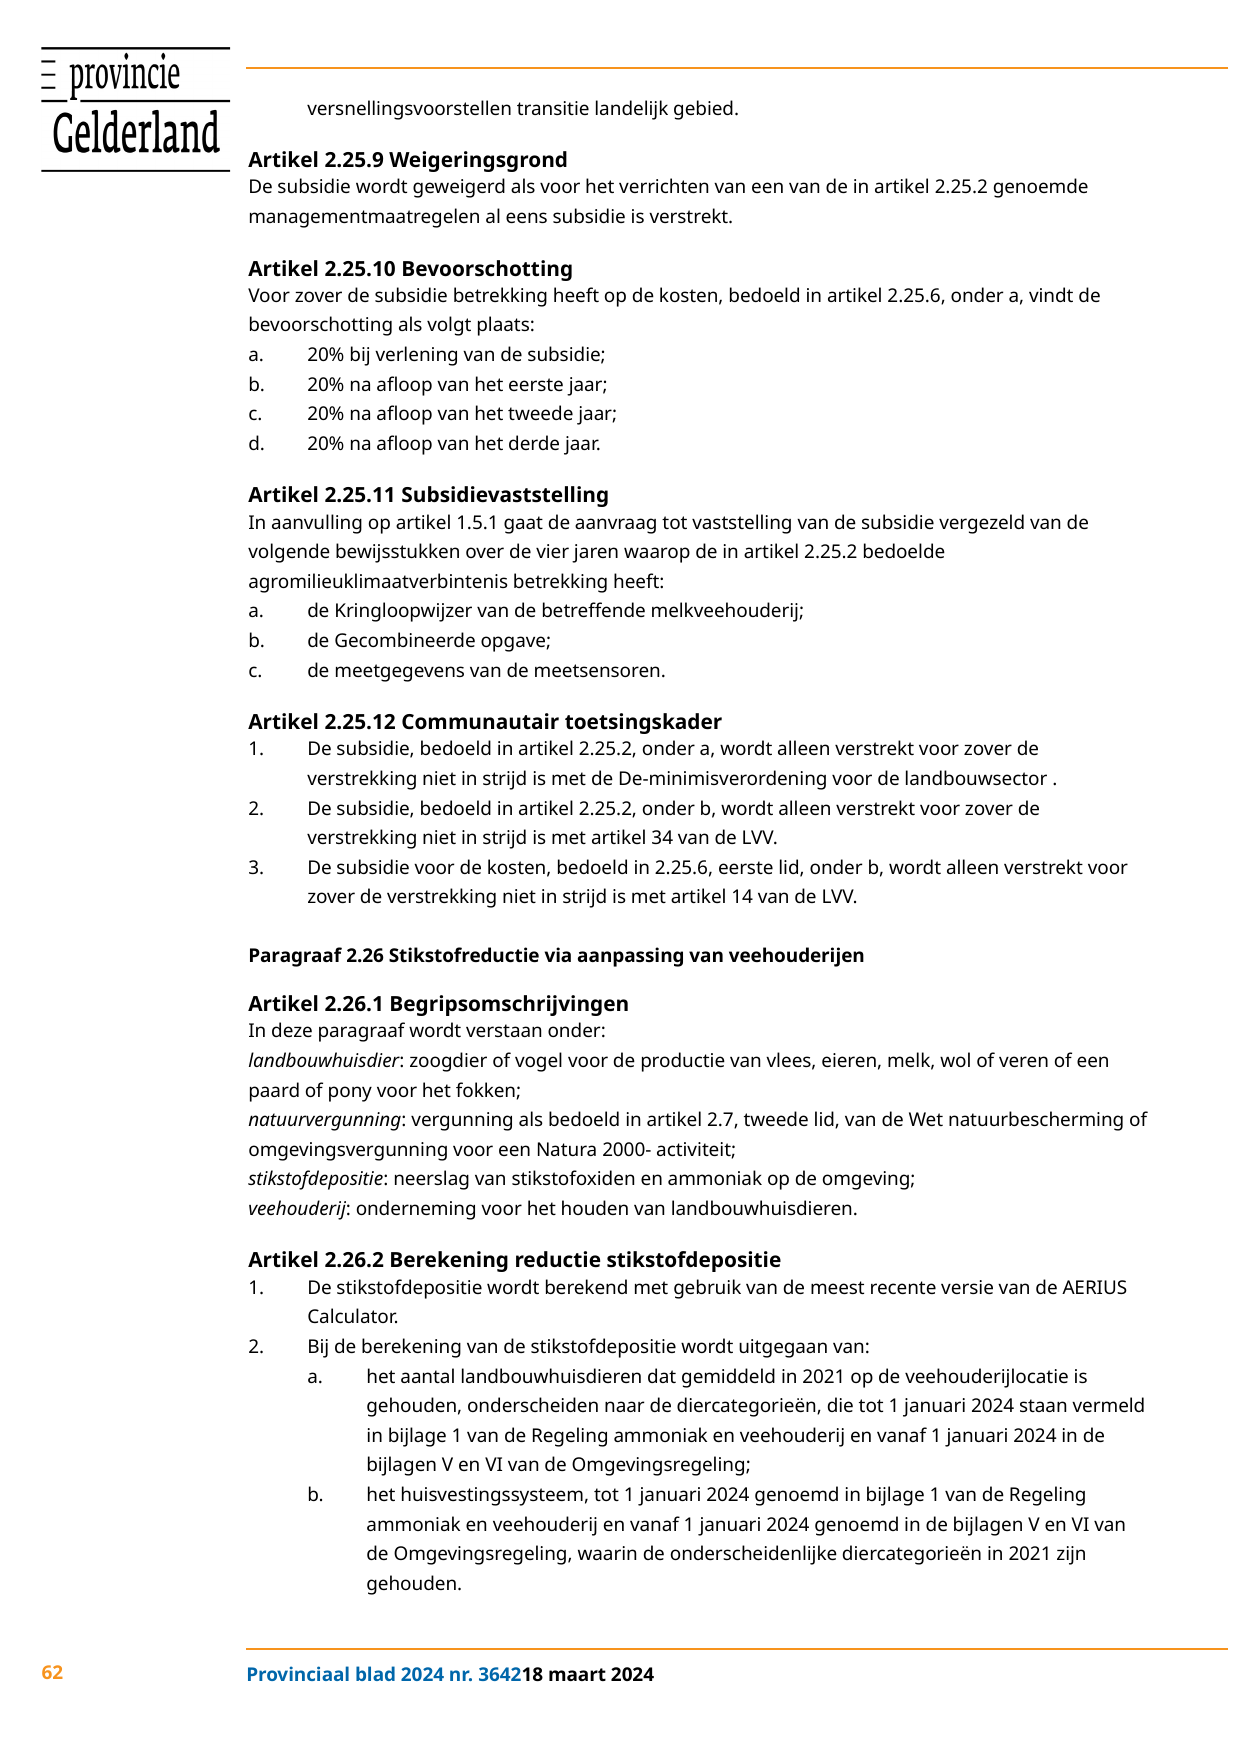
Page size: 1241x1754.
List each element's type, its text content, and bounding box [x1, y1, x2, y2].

list De stikstofdepositie wordt berekend met gebruik van de meest recente versie van de AERIUS Calculator. [248, 1274, 1152, 1329]
list 20% na afloop van het tweede jaar; [248, 400, 1152, 426]
text In aanvulling op artikel 1.5.1 gaat de aanvraag tot vaststelling van de subsidie vergezeld van de volgende bewijsstukken over de vier jaren waarop de in artikel 2.25.2 bedoelde agromilieuklimaatverbintenis betrekking heeft: [248, 509, 1152, 594]
list De subsidie, bedoeld in artikel 2.25.2, onder b, wordt alleen verstrekt voor zover de verstrekking niet in strijd is met artikel 34 van de LVV. [248, 795, 1152, 850]
list versnellingsvoorstellen transitie landelijk gebied. [248, 95, 1152, 121]
list 20% bij verlening van de subsidie; [248, 341, 1152, 367]
text stikstofdepositie: neerslag van stikstofoxiden en ammoniak op de omgeving; [248, 1166, 1152, 1191]
list 20% na afloop van het eerste jaar; [248, 371, 1152, 397]
text Voor zover de subsidie betrekking heeft op de kosten, bedoeld in artikel 2.25.6, onder a, vindt de bevoorschotting als volgt plaats: [248, 282, 1152, 337]
list 20% na afloop van het derde jaar. [248, 430, 1152, 456]
list de Kringloopwijzer van de betreffende melkveehouderij; [248, 598, 1152, 623]
list De subsidie, bedoeld in artikel 2.25.2, onder a, wordt alleen verstrekt voor zover de verstrekking niet in strijd is met de De-minimisverordening voor de landbouwsector . [248, 736, 1152, 791]
list de meetgegevens van de meetsensoren. [248, 657, 1152, 682]
list De subsidie voor de kosten, bedoeld in 2.25.6, eerste lid, onder b, wordt alleen verstrekt voor zover de verstrekking niet in strijd is met artikel 14 van de LVV. [248, 854, 1152, 909]
text Artikel 2.25.9 Weigeringsgrond [248, 145, 1152, 174]
text landbouwhuisdier: zoogdier of vogel voor de productie van vlees, eieren, melk, wol of veren of een paard of pony voor het fokken; [248, 1047, 1152, 1103]
text natuurvergunning: vergunning als bedoeld in artikel 2.7, tweede lid, van de Wet natuurbescherming of omgevingsvergunning voor een Natura 2000- activiteit; [248, 1106, 1152, 1162]
list de Gecombineerde opgave; [248, 627, 1152, 653]
text Artikel 2.25.12 Communautair toetsingskader [248, 707, 1152, 736]
text Paragraaf 2.26 Stikstofreductie via aanpassing van veehouderijen [248, 943, 1152, 968]
list het huisvestingssysteem, tot 1 januari 2024 genoemd in bijlage 1 van de Regeling ammoniak en veehouderij en vanaf 1 januari 2024 genoemd in de bijlagen V en VI van de Omgevingsregeling, waarin de onderscheidenlijke diercategorieën in 2021 zijn gehouden. [307, 1481, 1152, 1596]
text Artikel 2.26.1 Begripsomschrijvingen [248, 989, 1152, 1018]
text De subsidie wordt geweigerd als voor het verrichten van een van de in artikel 2.25.2 genoemde managementmaatregelen al eens subsidie is verstrekt. [248, 174, 1152, 229]
text Artikel 2.25.11 Subsidievaststelling [248, 480, 1152, 509]
list het aantal landbouwhuisdieren dat gemiddeld in 2021 op de veehouderijlocatie is gehouden, onderscheiden naar de diercategorieën, die tot 1 januari 2024 staan vermeld in bijlage 1 van de Regeling ammoniak en veehouderij en vanaf 1 januari 2024 in de bijlagen V en VI van de Omgevingsregeling; [307, 1363, 1152, 1477]
list Bij de berekening van de stikstofdepositie wordt uitgegaan van: [248, 1333, 1152, 1359]
text In deze paragraaf wordt verstaan onder: [248, 1018, 1152, 1043]
picture [41, 47, 231, 172]
text veehouderij: onderneming voor het houden van landbouwhuisdieren. [248, 1195, 1152, 1221]
text Artikel 2.26.2 Berekening reductie stikstofdepositie [248, 1246, 1152, 1274]
text Artikel 2.25.10 Bevoorschotting [248, 254, 1152, 282]
